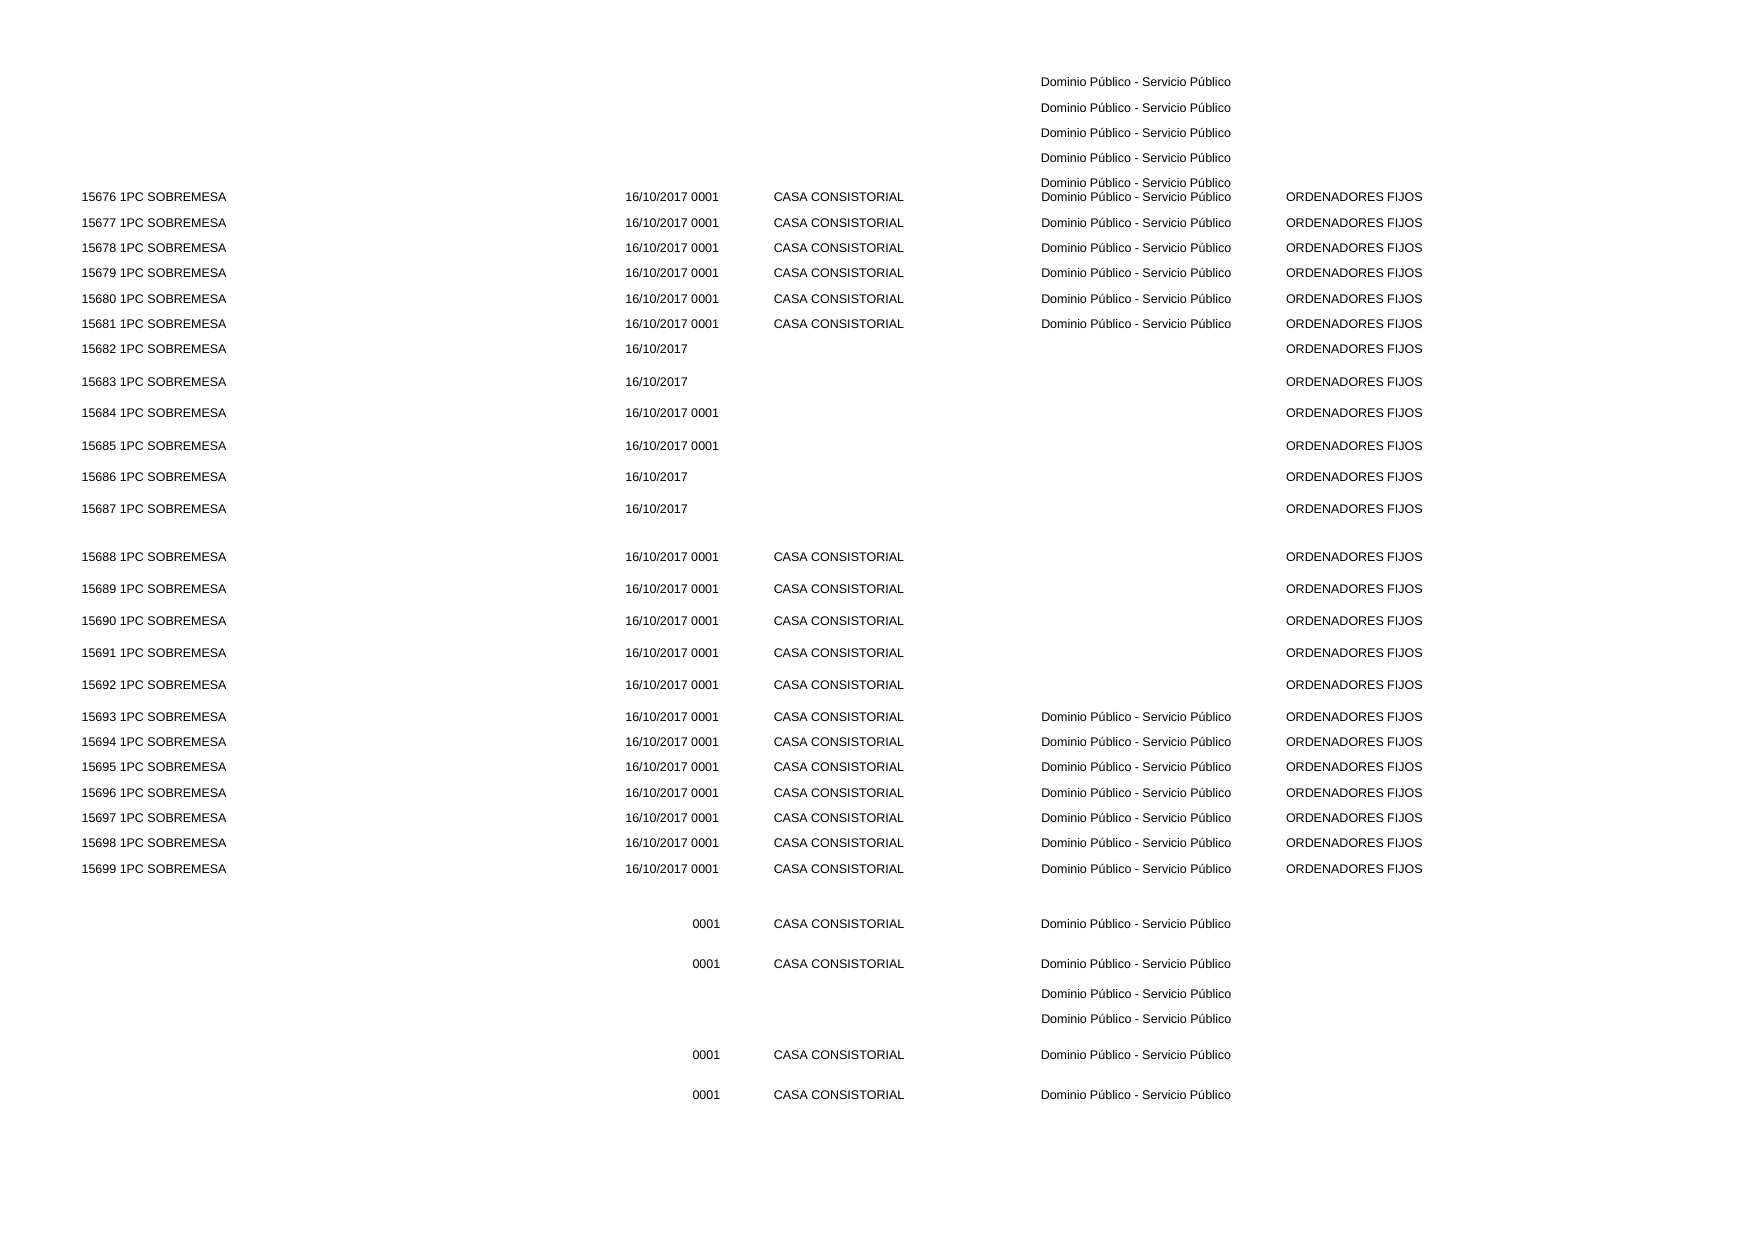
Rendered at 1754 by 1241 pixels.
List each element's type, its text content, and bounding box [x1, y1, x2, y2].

table_cell CASA CONSISTORIAL [774, 677, 1041, 709]
table_cell ORDENADORES FIJOS [1286, 438, 1552, 470]
table_cell [1041, 613, 1286, 645]
table_cell Dominio Público - Servicio Público [1041, 861, 1286, 887]
table_cell 15691 1PC SOBREMESA [81, 645, 625, 677]
table_header ORDENADORES FIJOS [1286, 549, 1423, 581]
table_cell CASA CONSISTORIAL [774, 266, 1041, 291]
table_cell ORDENADORES FIJOS [1286, 613, 1423, 645]
table_cell CASA CONSISTORIAL [774, 785, 1041, 811]
table_cell 15689 1PC SOBREMESA [81, 581, 625, 613]
table_cell [1041, 406, 1286, 438]
table_cell ORDENADORES FIJOS [1286, 811, 1423, 836]
table_cell 15697 1PC SOBREMESA [81, 811, 625, 836]
table_cell 15678 1PC SOBREMESA [81, 241, 625, 266]
table_cell 16/10/2017 0001 [625, 291, 773, 317]
table_cell Dominio Público - Servicio Público [1041, 266, 1286, 291]
table_cell ORDENADORES FIJOS [1286, 760, 1423, 785]
table_cell [774, 374, 1041, 406]
table_cell 16/10/2017 0001 [625, 677, 773, 709]
table_cell ORDENADORES FIJOS [1286, 709, 1423, 734]
table_cell Dominio Público - Servicio Público [1041, 241, 1286, 266]
table_cell CASA CONSISTORIAL [774, 291, 1041, 317]
table_header 15688 1PC SOBREMESA [81, 549, 625, 581]
table_cell ORDENADORES FIJOS [1286, 215, 1552, 241]
table_cell 15693 1PC SOBREMESA [81, 709, 625, 734]
table_cell CASA CONSISTORIAL [774, 317, 1041, 342]
table_cell Dominio Público - Servicio Público [1041, 215, 1286, 241]
table_cell ORDENADORES FIJOS [1286, 735, 1423, 760]
table_cell Dominio Público - Servicio Público [1041, 190, 1286, 215]
table_cell 16/10/2017 0001 [625, 190, 773, 215]
table_header CASA CONSISTORIAL [774, 549, 1041, 581]
table_cell 15698 1PC SOBREMESA [81, 836, 625, 861]
table_cell 16/10/2017 0001 [625, 266, 773, 291]
table_cell ORDENADORES FIJOS [1286, 861, 1423, 887]
table_cell Dominio Público - Servicio Público [1041, 785, 1286, 811]
table_header [1041, 549, 1286, 581]
table_cell ORDENADORES FIJOS [1286, 645, 1423, 677]
table_cell [774, 470, 1041, 502]
table_cell 15681 1PC SOBREMESA [81, 317, 625, 342]
table_cell ORDENADORES FIJOS [1286, 317, 1552, 342]
table_cell [1041, 438, 1286, 470]
table_cell [1041, 470, 1286, 502]
table_cell CASA CONSISTORIAL [774, 190, 1041, 215]
table_cell 16/10/2017 0001 [625, 438, 773, 470]
table_cell Dominio Público - Servicio Público [1041, 317, 1286, 342]
table_cell Dominio Público - Servicio Público [1041, 709, 1286, 734]
table_cell 16/10/2017 0001 [625, 709, 773, 734]
table_cell 15676 1PC SOBREMESA [81, 190, 625, 215]
table_cell CASA CONSISTORIAL [774, 861, 1041, 887]
table_cell [774, 406, 1041, 438]
table_cell 15686 1PC SOBREMESA [81, 470, 625, 502]
table_cell 16/10/2017 0001 [625, 735, 773, 760]
table_cell CASA CONSISTORIAL [774, 709, 1041, 734]
table_cell ORDENADORES FIJOS [1286, 266, 1552, 291]
table_cell 15699 1PC SOBREMESA [81, 861, 625, 887]
table_cell [1041, 342, 1286, 374]
table_cell 15695 1PC SOBREMESA [81, 760, 625, 785]
table_cell CASA CONSISTORIAL [774, 811, 1041, 836]
table_cell ORDENADORES FIJOS [1286, 241, 1552, 266]
table_cell 16/10/2017 [625, 470, 773, 502]
table_cell CASA CONSISTORIAL [774, 241, 1041, 266]
table_cell CASA CONSISTORIAL [774, 613, 1041, 645]
table_cell 15687 1PC SOBREMESA [81, 502, 625, 534]
table_cell ORDENADORES FIJOS [1286, 374, 1552, 406]
table_cell 16/10/2017 0001 [625, 861, 773, 887]
table_cell 16/10/2017 0001 [625, 760, 773, 785]
table_cell 16/10/2017 0001 [625, 836, 773, 861]
table_cell [774, 438, 1041, 470]
table_cell 16/10/2017 0001 [625, 613, 773, 645]
table_cell 15685 1PC SOBREMESA [81, 438, 625, 470]
table_cell 16/10/2017 0001 [625, 785, 773, 811]
table_cell CASA CONSISTORIAL [774, 735, 1041, 760]
table_cell 15684 1PC SOBREMESA [81, 406, 625, 438]
table_cell CASA CONSISTORIAL [774, 760, 1041, 785]
table_cell ORDENADORES FIJOS [1286, 470, 1552, 502]
table_cell ORDENADORES FIJOS [1286, 502, 1552, 534]
table_cell 15696 1PC SOBREMESA [81, 785, 625, 811]
table_cell 15692 1PC SOBREMESA [81, 677, 625, 709]
table_cell 16/10/2017 [625, 342, 773, 374]
table_cell 15679 1PC SOBREMESA [81, 266, 625, 291]
table_cell 15682 1PC SOBREMESA [81, 342, 625, 374]
table_cell 16/10/2017 [625, 374, 773, 406]
table_cell ORDENADORES FIJOS [1286, 581, 1423, 613]
table_cell ORDENADORES FIJOS [1286, 785, 1423, 811]
table_cell [1041, 502, 1286, 534]
table_cell [1041, 677, 1286, 709]
table_cell 16/10/2017 0001 [625, 317, 773, 342]
table_cell CASA CONSISTORIAL [774, 215, 1041, 241]
table_cell Dominio Público - Servicio Público [1041, 291, 1286, 317]
table_cell 16/10/2017 0001 [625, 215, 773, 241]
table_cell 16/10/2017 [625, 502, 773, 534]
table_cell 15677 1PC SOBREMESA [81, 215, 625, 241]
table_cell CASA CONSISTORIAL [774, 581, 1041, 613]
table_cell CASA CONSISTORIAL [774, 836, 1041, 861]
table_cell [1041, 374, 1286, 406]
table_cell 15690 1PC SOBREMESA [81, 613, 625, 645]
table_cell ORDENADORES FIJOS [1286, 677, 1423, 709]
table_cell [774, 342, 1041, 374]
table_cell 16/10/2017 0001 [625, 241, 773, 266]
table_cell ORDENADORES FIJOS [1286, 190, 1552, 215]
table_cell 15683 1PC SOBREMESA [81, 374, 625, 406]
table_cell 16/10/2017 0001 [625, 406, 773, 438]
table_cell 16/10/2017 0001 [625, 645, 773, 677]
table_cell 15680 1PC SOBREMESA [81, 291, 625, 317]
table_cell Dominio Público - Servicio Público [1041, 760, 1286, 785]
table_cell ORDENADORES FIJOS [1286, 836, 1423, 861]
table_cell Dominio Público - Servicio Público [1041, 811, 1286, 836]
table_cell 16/10/2017 0001 [625, 811, 773, 836]
table_cell ORDENADORES FIJOS [1286, 342, 1552, 374]
table_cell ORDENADORES FIJOS [1286, 291, 1552, 317]
table_cell 15694 1PC SOBREMESA [81, 735, 625, 760]
table_cell CASA CONSISTORIAL [774, 645, 1041, 677]
table_cell [1041, 645, 1286, 677]
table_cell [1041, 581, 1286, 613]
table_cell [774, 502, 1041, 534]
table_cell ORDENADORES FIJOS [1286, 406, 1552, 438]
table_header 16/10/2017 0001 [625, 549, 773, 581]
table_cell Dominio Público - Servicio Público [1041, 735, 1286, 760]
table_cell 16/10/2017 0001 [625, 581, 773, 613]
table_cell Dominio Público - Servicio Público [1041, 836, 1286, 861]
